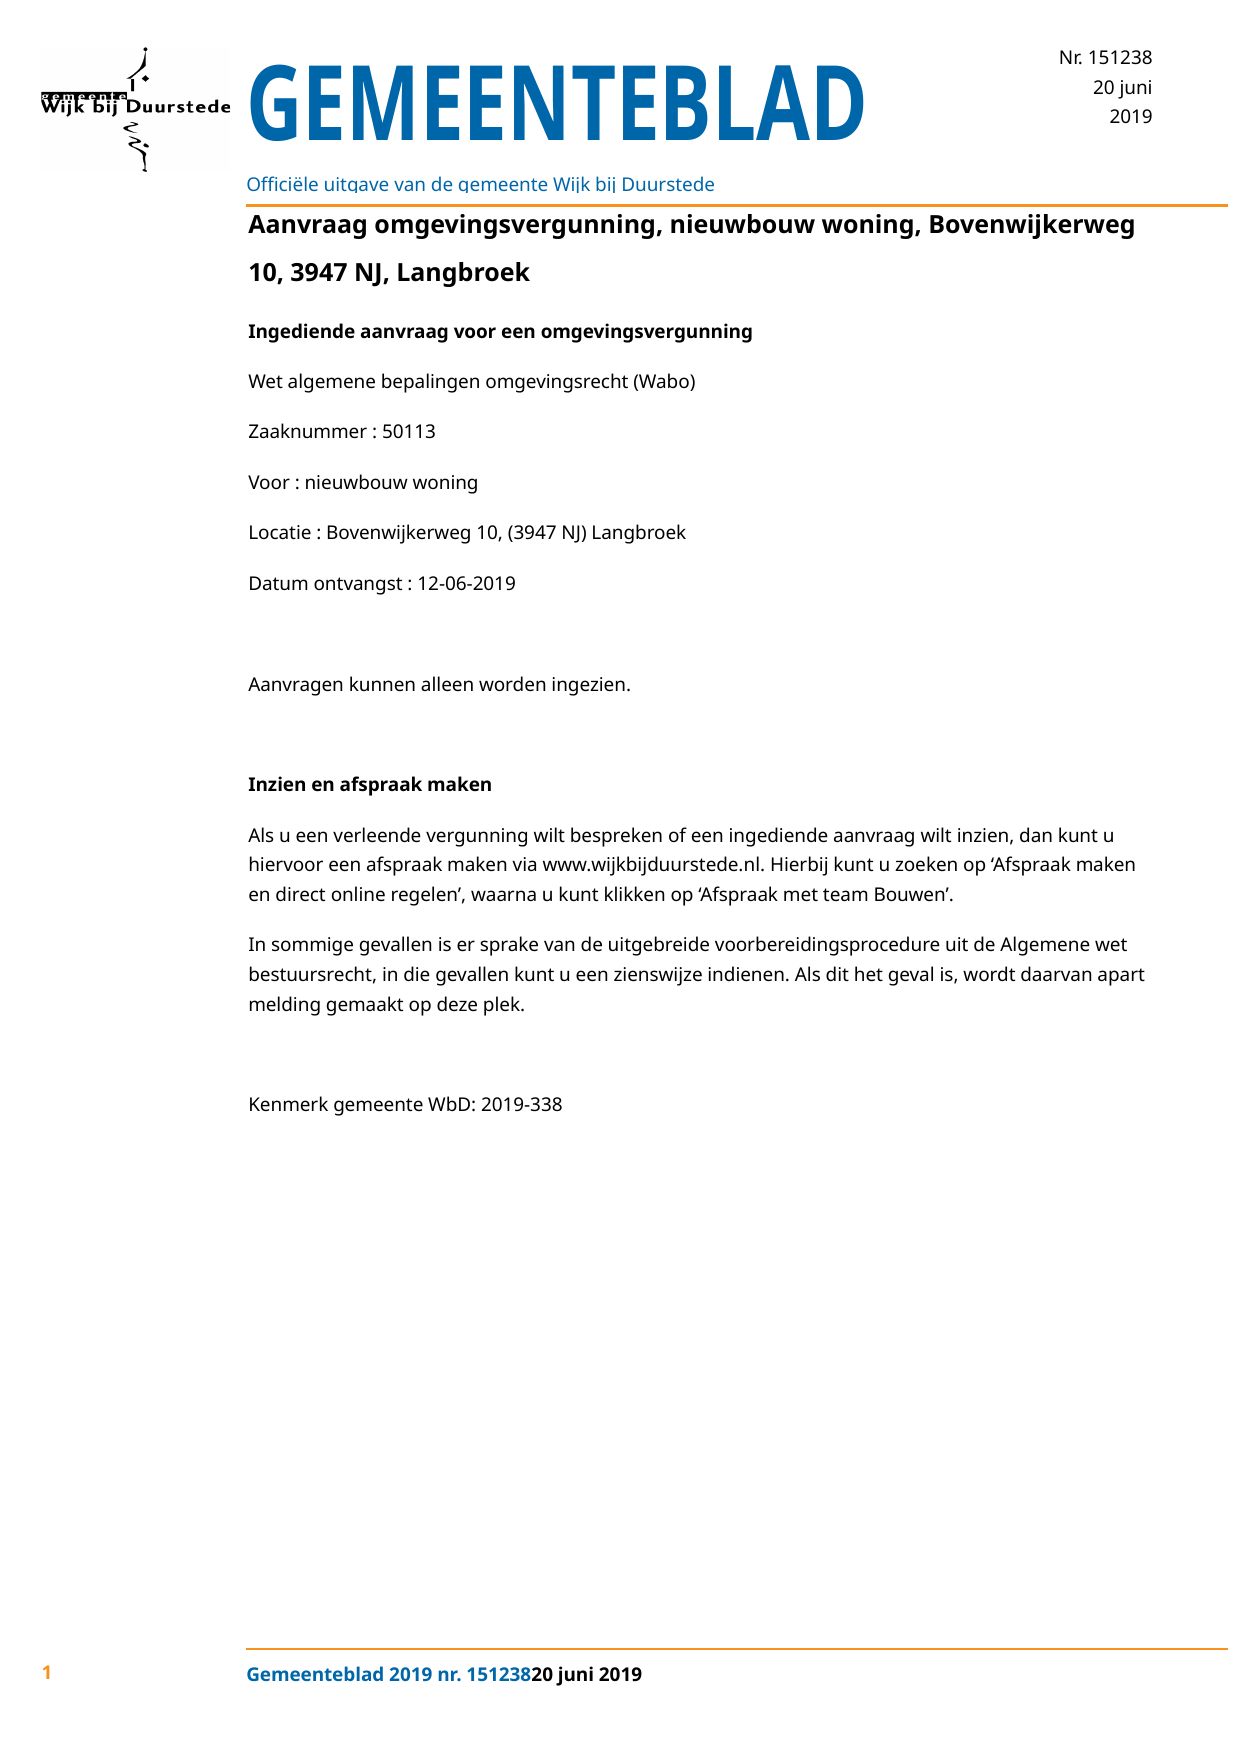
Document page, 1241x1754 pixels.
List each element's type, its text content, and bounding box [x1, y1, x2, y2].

text Aanvraag omgevingsvergunning, nieuwbouw woning, Bovenwijkerweg 10, 3947 NJ, Langbroek [248, 207, 1152, 288]
text Zaaknummer : 50113 [248, 419, 1152, 444]
text Datum ontvangst : 12-06-2019 [248, 570, 1152, 596]
text Voor : nieuwbouw woning [248, 469, 1152, 495]
text Aanvragen kunnen alleen worden ingezien. [248, 671, 1152, 697]
text Kenmerk gemeente WbD: 2019-338 [248, 1092, 1152, 1117]
text Als u een verleende vergunning wilt bespreken of een ingediende aanvraag wilt inzien, dan kunt u hiervoor een afspraak maken via www.wijkbijduurstede.nl. Hierbij kunt u zoeken op ‘Afspraak maken en direct online regelen’, waarna u kunt klikken op ‘Afspraak met team Bouwen’. [248, 822, 1152, 907]
picture [41, 47, 231, 172]
text Wet algemene bepalingen omgevingsrecht (Wabo) [248, 368, 1152, 394]
text Locatie : Bovenwijkerweg 10, (3947 NJ) Langbroek [248, 519, 1152, 545]
text In sommige gevallen is er sprake van de uitgebreide voorbereidingsprocedure uit de Algemene wet bestuursrecht, in die gevallen kunt u een zienswijze indienen. Als dit het geval is, wordt daarvan apart melding gemaakt op deze plek. [248, 932, 1152, 1017]
text Ingediende aanvraag voor een omgevingsvergunning [248, 318, 1152, 344]
text Inzien en afspraak maken [248, 772, 1152, 797]
